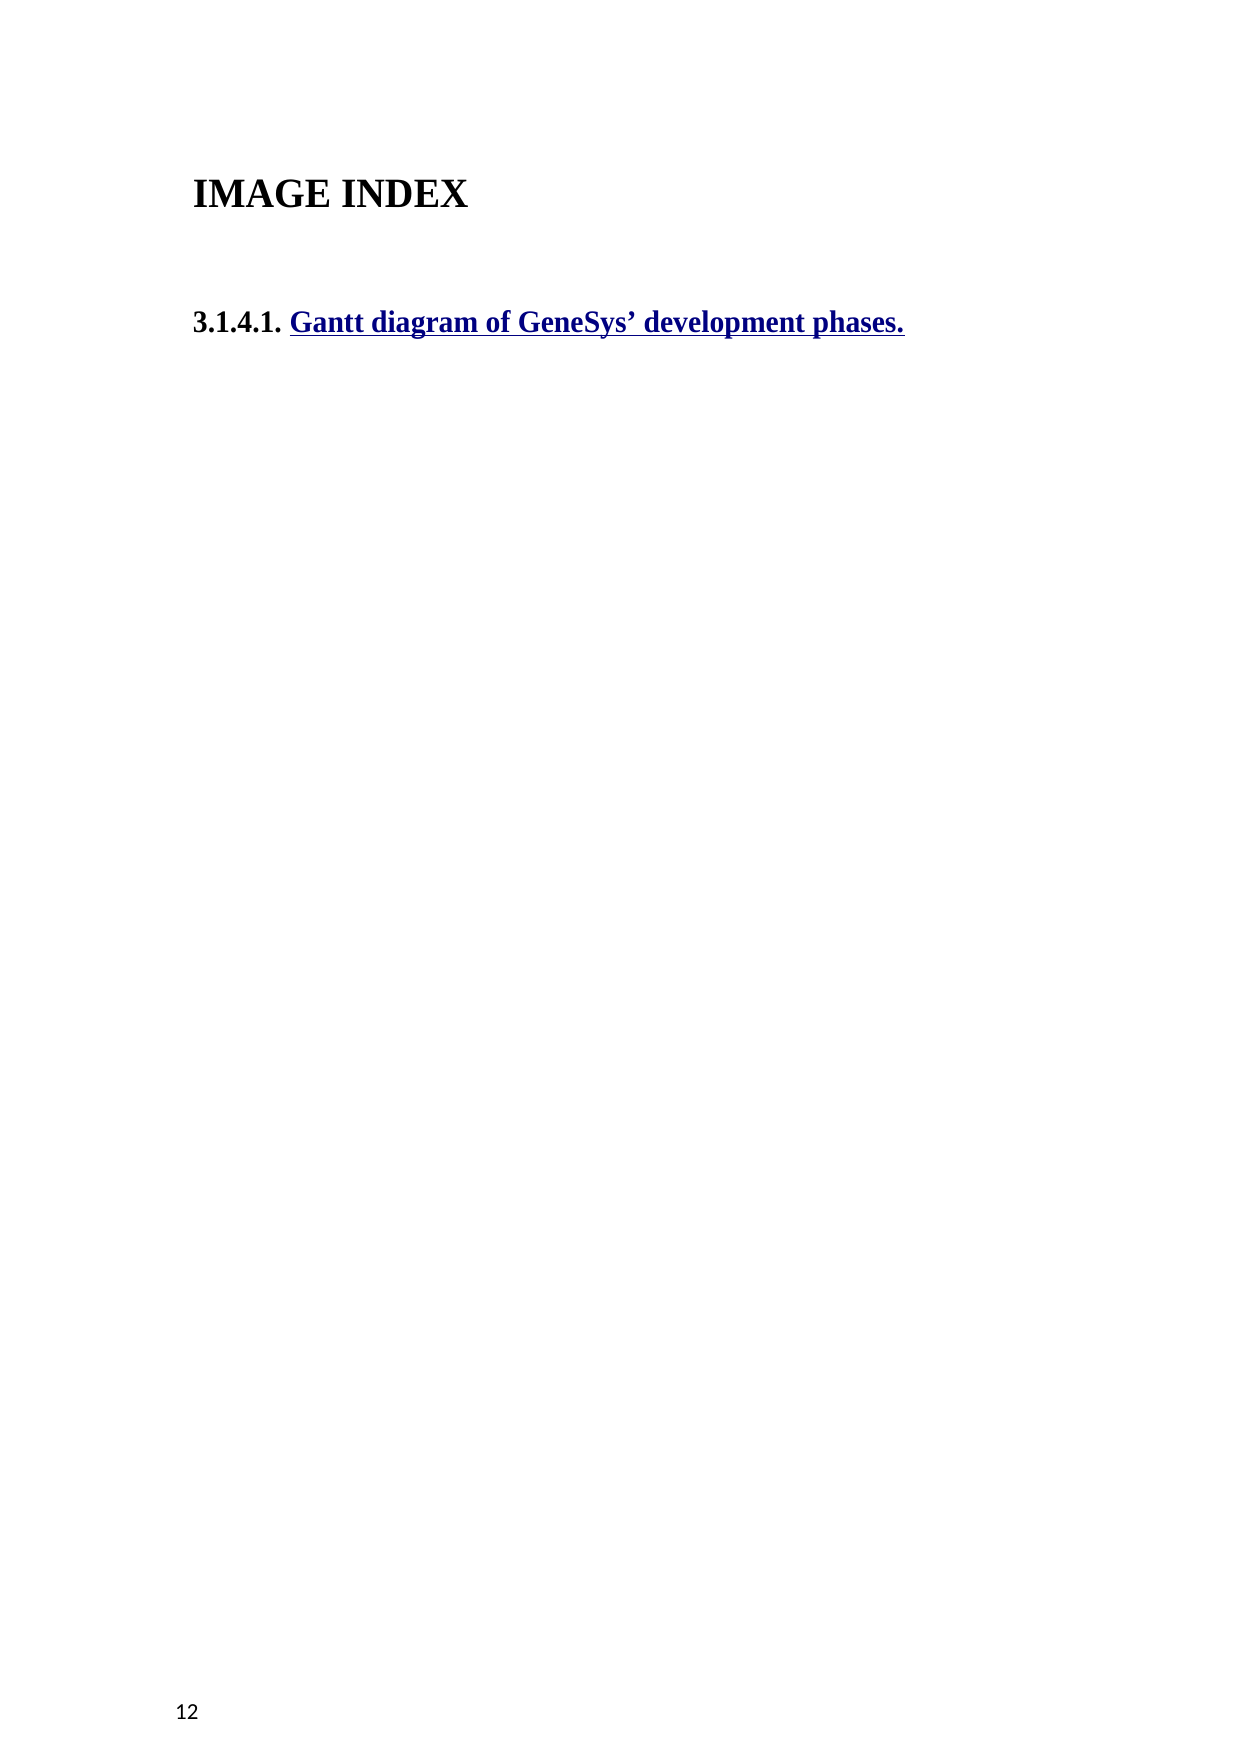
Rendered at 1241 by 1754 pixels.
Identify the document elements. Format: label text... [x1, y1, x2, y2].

text 3.1.4.1. Gantt diagram of GeneSys’ development phases. [175, 303, 1065, 339]
text IMAGE INDEX [175, 168, 1065, 216]
